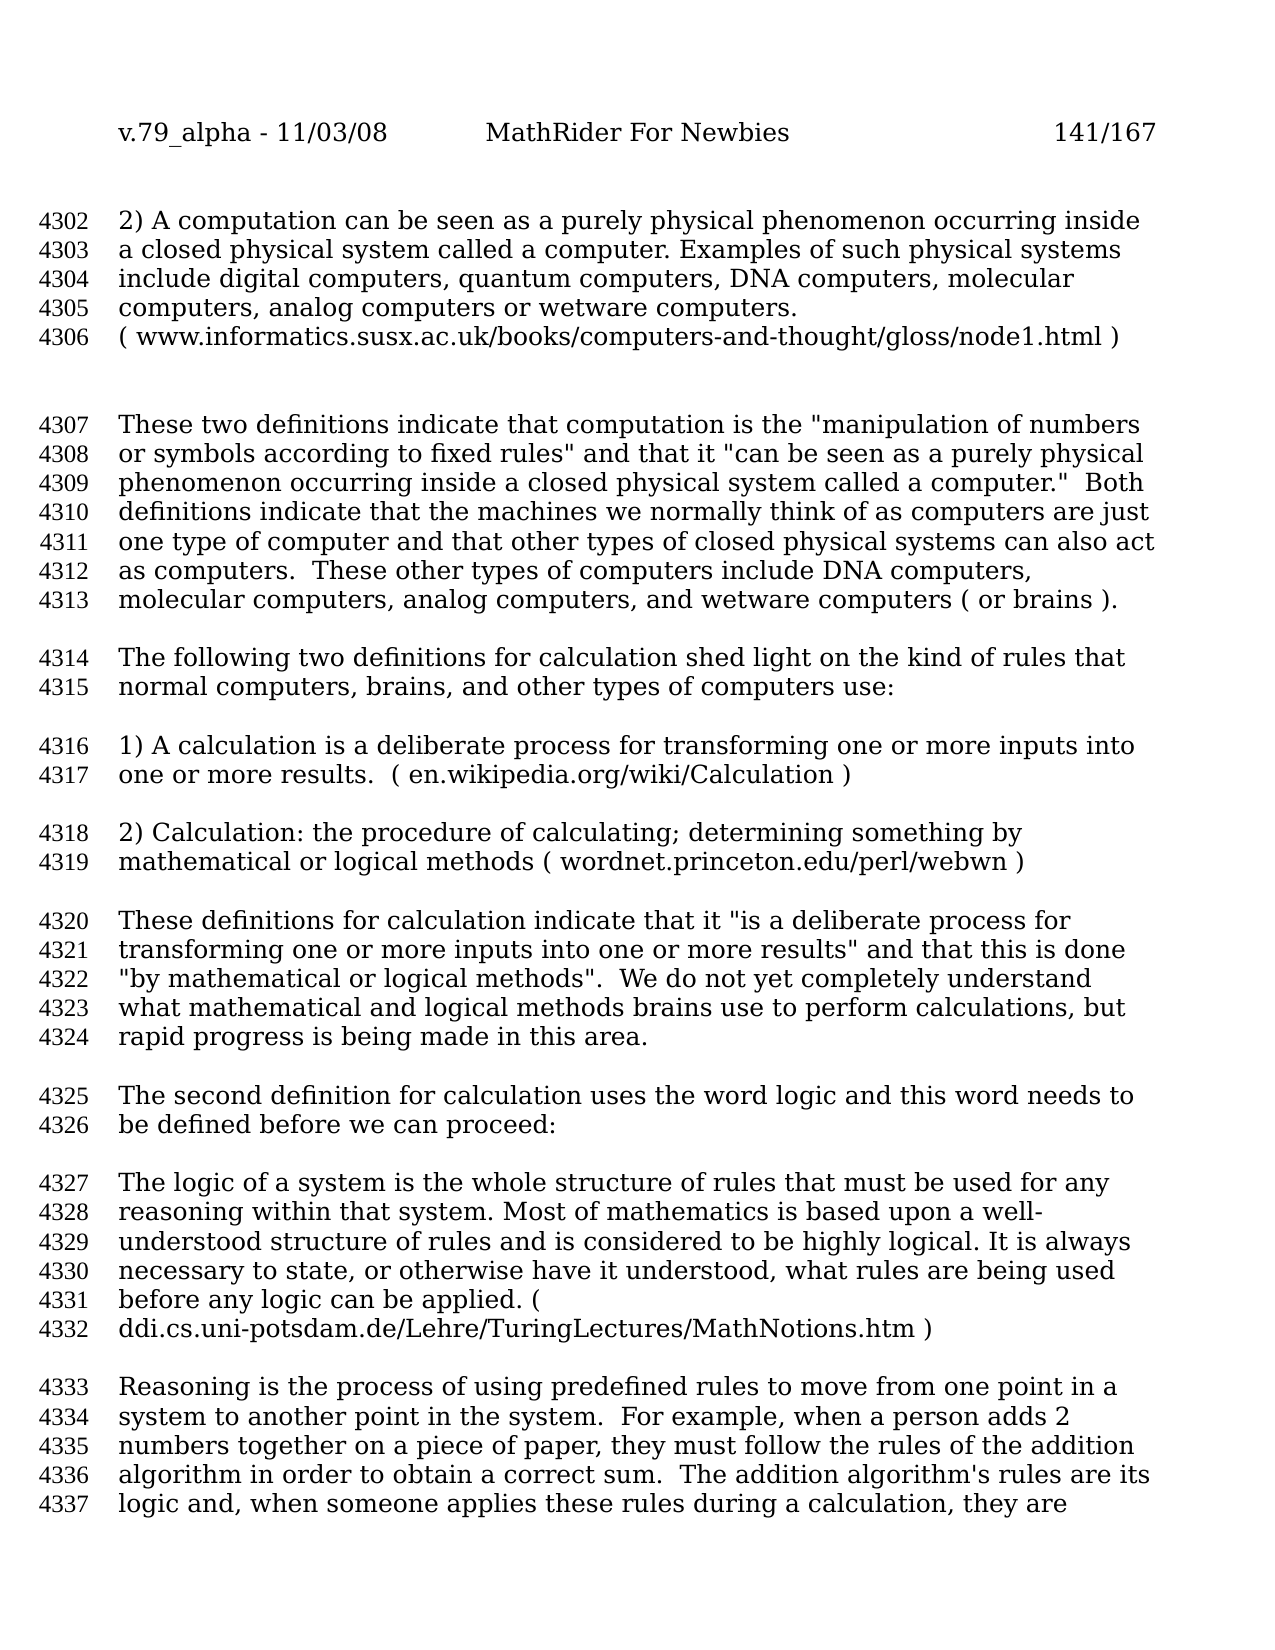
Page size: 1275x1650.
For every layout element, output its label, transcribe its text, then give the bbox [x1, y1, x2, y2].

text Reasoning is the process of using predefined rules to move from one point in a system to another point in the system. For example, when a person adds 2 numbers together on a piece of paper, they must follow the rules of the addition algorithm in order to obtain a correct sum. The addition algorithm's rules are its logic and, when someone applies these rules during a calculation, they are [118, 1373, 1157, 1518]
text 1) A calculation is a deliberate process for transforming one or more inputs into one or more results. ( en.wikipedia.org/wiki/Calculation ) [118, 731, 1157, 789]
text 2) A computation can be seen as a purely physical phenomenon occurring inside a closed physical system called a computer. Examples of such physical systems include digital computers, quantum computers, DNA computers, molecular computers, analog computers or wetware computers. ( www.informatics.susx.ac.uk/books/computers-and-thought/gloss/node1.html ) [118, 206, 1157, 352]
text The following two definitions for calculation shed light on the kind of rules that normal computers, brains, and other types of computers use: [118, 643, 1157, 702]
text These two definitions indicate that computation is the "manipulation of numbers or symbols according to fixed rules" and that it "can be seen as a purely physical phenomenon occurring inside a closed physical system called a computer." Both definitions indicate that the machines we normally think of as computers are just one type of computer and that other types of closed physical systems can also act as computers. These other types of computers include DNA computers, molecular computers, analog computers, and wetware computers ( or brains ). [118, 410, 1157, 614]
text The second definition for calculation uses the word logic and this word needs to be defined before we can proceed: [118, 1081, 1157, 1139]
text 2) Calculation: the procedure of calculating; determining something by mathematical or logical methods ( wordnet.princeton.edu/perl/webwn ) [118, 818, 1157, 877]
text The logic of a system is the whole structure of rules that must be used for any reasoning within that system. Most of mathematics is based upon a well-understood structure of rules and is considered to be highly logical. It is always necessary to state, or otherwise have it understood, what rules are being used before any logic can be applied. ( ddi.cs.uni-potsdam.de/Lehre/TuringLectures/MathNotions.htm ) [118, 1168, 1157, 1343]
text These definitions for calculation indicate that it "is a deliberate process for transforming one or more inputs into one or more results" and that this is done "by mathematical or logical methods". We do not yet completely understand what mathematical and logical methods brains use to perform calculations, but rapid progress is being made in this area. [118, 906, 1157, 1052]
